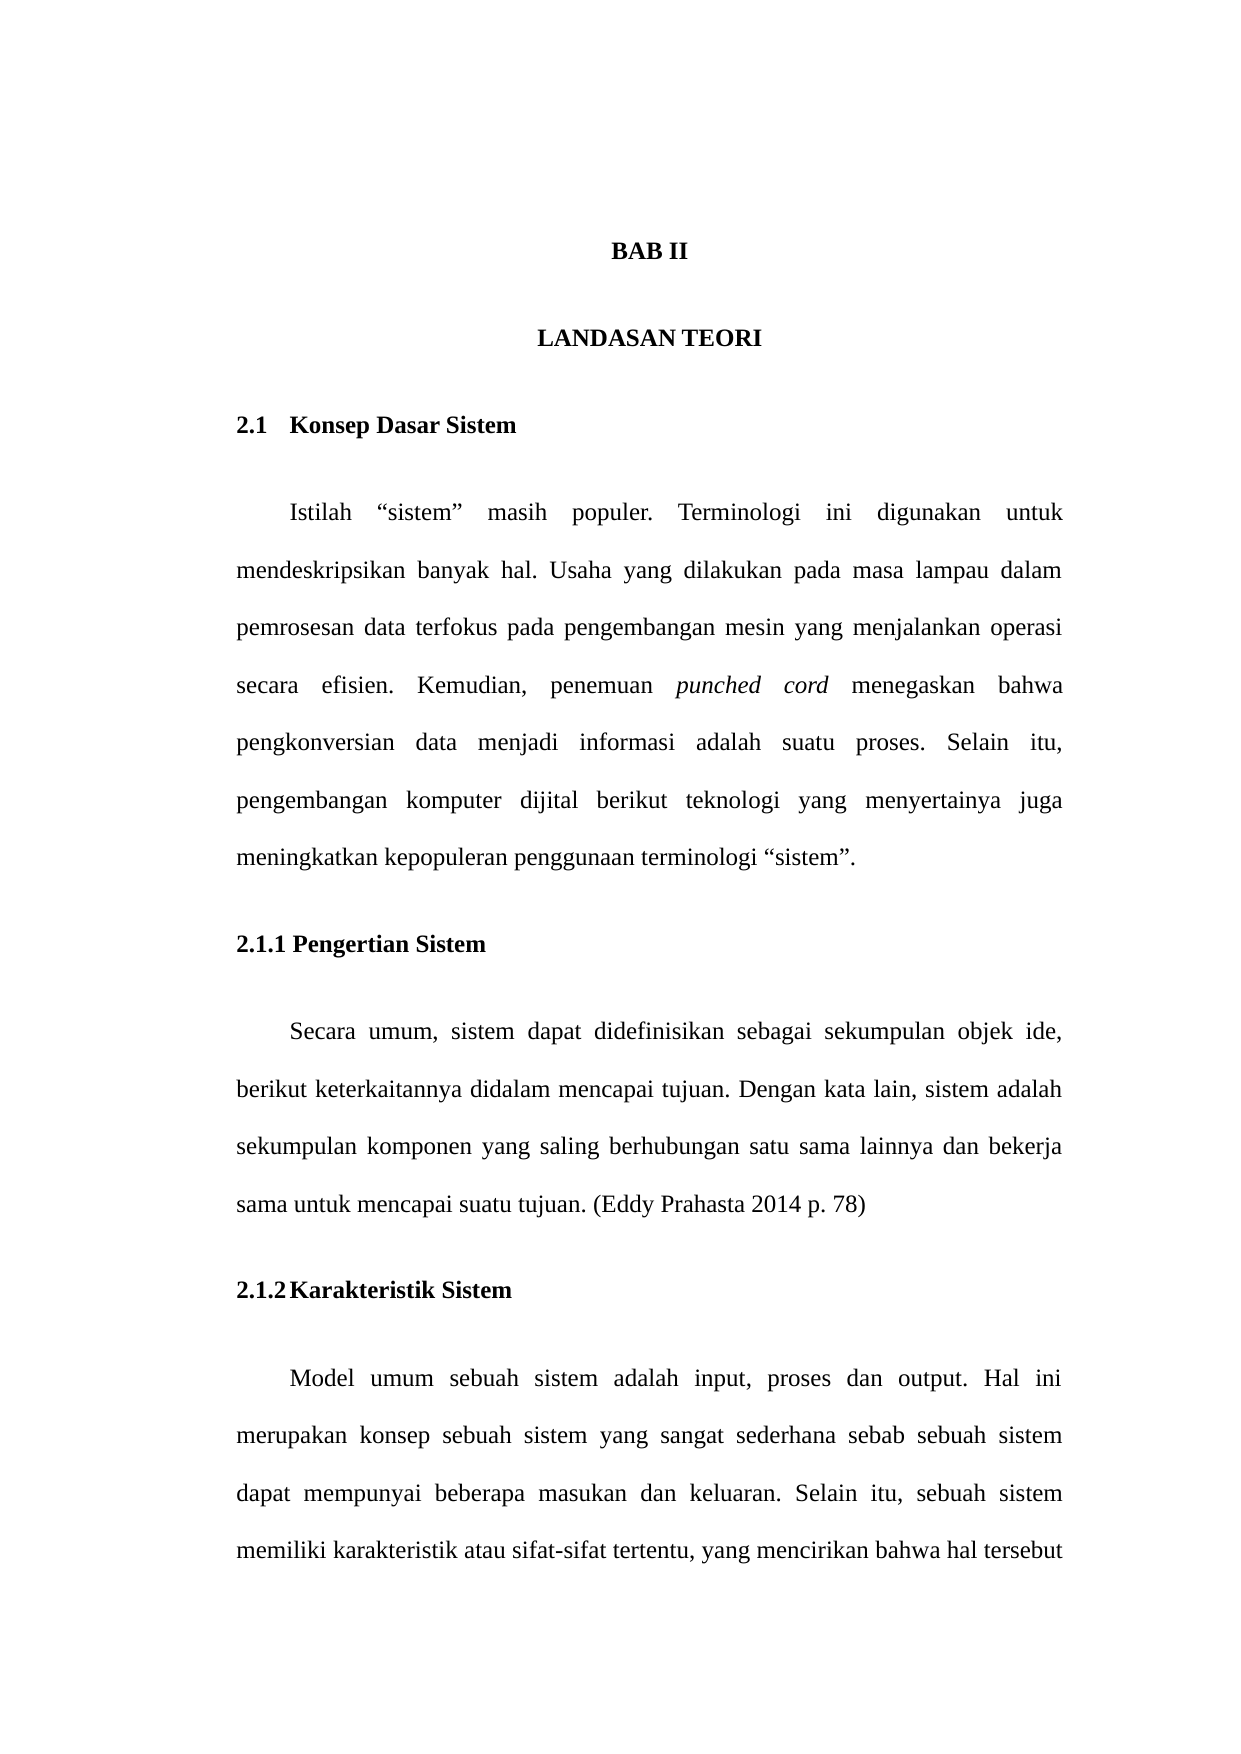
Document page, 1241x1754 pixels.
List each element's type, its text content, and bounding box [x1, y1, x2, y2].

subtitle 2.1.1 Pengertian Sistem [236, 929, 1063, 958]
subtitle 2.1.2 Karakteristik Sistem [236, 1276, 1063, 1304]
subtitle LANDASAN TEORI [236, 323, 1063, 352]
subtitle BAB II [236, 236, 1063, 265]
text Istilah “sistem” masih populer. Terminologi ini digunakan untuk mendeskripsikan banyak hal. Usaha yang dilakukan pada masa lampau dalam pemrosesan data terfokus pada pengembangan mesin yang menjalankan operasi secara efisien. Kemudian, penemuan punched cord menegaskan bahwa pengkonversian data menjadi informasi adalah suatu proses. Selain itu, pengembangan komputer dijital berikut teknologi yang menyertainya juga meningkatkan kepopuleran penggunaan terminologi “sistem”. [236, 497, 1063, 871]
text Model umum sebuah sistem adalah input, proses dan output. Hal ini merupakan konsep sebuah sistem yang sangat sederhana sebab sebuah sistem dapat mempunyai beberapa masukan dan keluaran. Selain itu, sebuah sistem memiliki karakteristik atau sifat-sifat tertentu, yang mencirikan bahwa hal tersebut [236, 1363, 1063, 1564]
text Secara umum, sistem dapat didefinisikan sebagai sekumpulan objek ide, berikut keterkaitannya didalam mencapai tujuan. Dengan kata lain, sistem adalah sekumpulan komponen yang saling berhubungan satu sama lainnya dan bekerja sama untuk mencapai suatu tujuan. (Eddy Prahasta 2014 p. 78) [236, 1016, 1063, 1217]
subtitle 2.1 Konsep Dasar Sistem [236, 410, 1063, 439]
